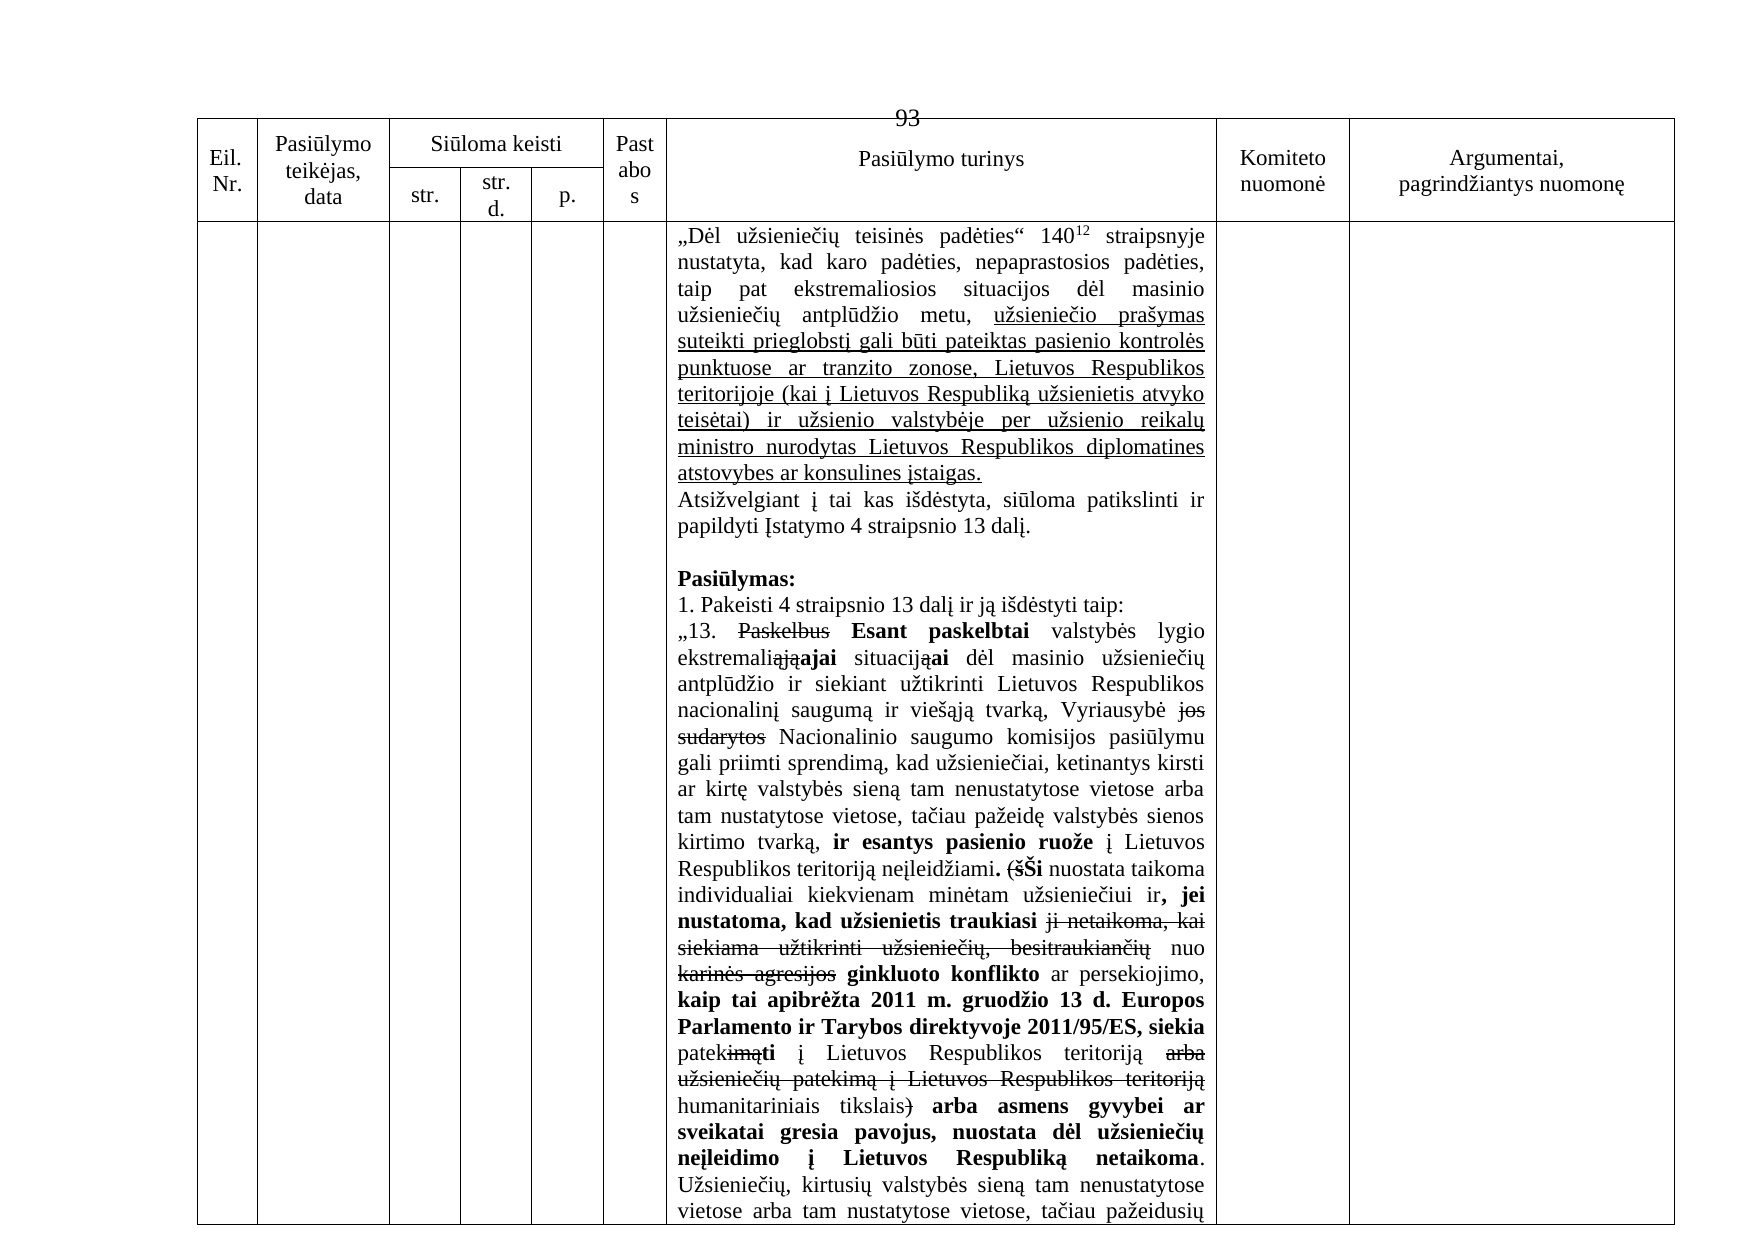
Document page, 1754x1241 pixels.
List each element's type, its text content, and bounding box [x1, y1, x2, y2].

table_cell [1217, 222, 1349, 1223]
table_header Komiteto nuomonė [1217, 119, 1349, 221]
table_cell [1350, 222, 1674, 1223]
table_header Pastabos [604, 119, 666, 221]
table_cell „Dėl užsieniečių teisinės padėties“ 14012 straipsnyje nustatyta, kad karo padėties, nepaprastosios padėties, taip pat ekstremaliosios situacijos dėl masinio užsieniečių antplūdžio metu, užsieniečio prašymas suteikti prieglobstį gali būti pateiktas pasienio kontrolės punktuose ar tranzito zonose, Lietuvos Respublikos teritorijoje (kai į Lietuvos Respubliką užsienietis atvyko teisėtai) ir užsienio valstybėje per užsienio reikalų ministro nurodytas Lietuvos Respublikos diplomatines atstovybes ar konsulines įstaigas. Atsižvelgiant į tai kas išdėstyta, siūloma patikslinti ir papildyti Įstatymo 4 straipsnio 13 dalį. Pasiūlymas: 1. Pakeisti 4 straipsnio 13 dalį ir ją išdėstyti taip: „13. Paskelbus Esant paskelbtai valstybės lygio ekstremaliąjąajai situacijąai dėl masinio užsieniečių antplūdžio ir siekiant užtikrinti Lietuvos Respublikos nacionalinį saugumą ir viešąją tvarką, Vyriausybė jos sudarytos Nacionalinio saugumo komisijos pasiūlymu gali priimti sprendimą, kad užsieniečiai, ketinantys kirsti ar kirtę valstybės sieną tam nenustatytose vietose arba tam nustatytose vietose, tačiau pažeidę valstybės sienos kirtimo tvarką, ir esantys pasienio ruože į Lietuvos Respublikos teritoriją neįleidžiami. (šŠi nuostata taikoma individualiai kiekvienam minėtam užsieniečiui ir, jei nustatoma, kad užsienietis traukiasi ji netaikoma, kai siekiama užtikrinti užsieniečių, besitraukiančių nuo karinės agresijos ginkluoto konflikto ar persekiojimo, kaip tai apibrėžta 2011 m. gruodžio 13 d. Europos Parlamento ir Tarybos direktyvoje 2011/95/ES, siekia patekimąti į Lietuvos Respublikos teritoriją arba užsieniečių patekimą į Lietuvos Respublikos teritoriją humanitariniais tikslais) arba asmens gyvybei ar sveikatai gresia pavojus, nuostata dėl užsieniečių neįleidimo į Lietuvos Respubliką netaikoma. Užsieniečių, kirtusių valstybės sieną tam nenustatytose vietose arba tam nustatytose vietose, tačiau pažeidusių [667, 222, 1216, 1223]
table_header Argumentai, pagrindžiantys nuomonę [1350, 119, 1674, 221]
table_header Pasiūlymo teikėjas, data [258, 119, 389, 221]
table_header Siūloma keisti [390, 119, 603, 167]
table_cell str. [390, 168, 460, 221]
table_cell str. d. [461, 168, 531, 221]
table_cell [198, 222, 257, 1223]
table_header Pasiūlymo turinys [667, 119, 1216, 221]
table_header Eil. Nr. [198, 119, 257, 221]
table_cell [604, 222, 666, 1223]
table_cell [390, 222, 460, 1223]
table_cell p. [532, 168, 603, 221]
table_cell [532, 222, 603, 1223]
table_cell [461, 222, 531, 1223]
table_cell [258, 222, 389, 1223]
